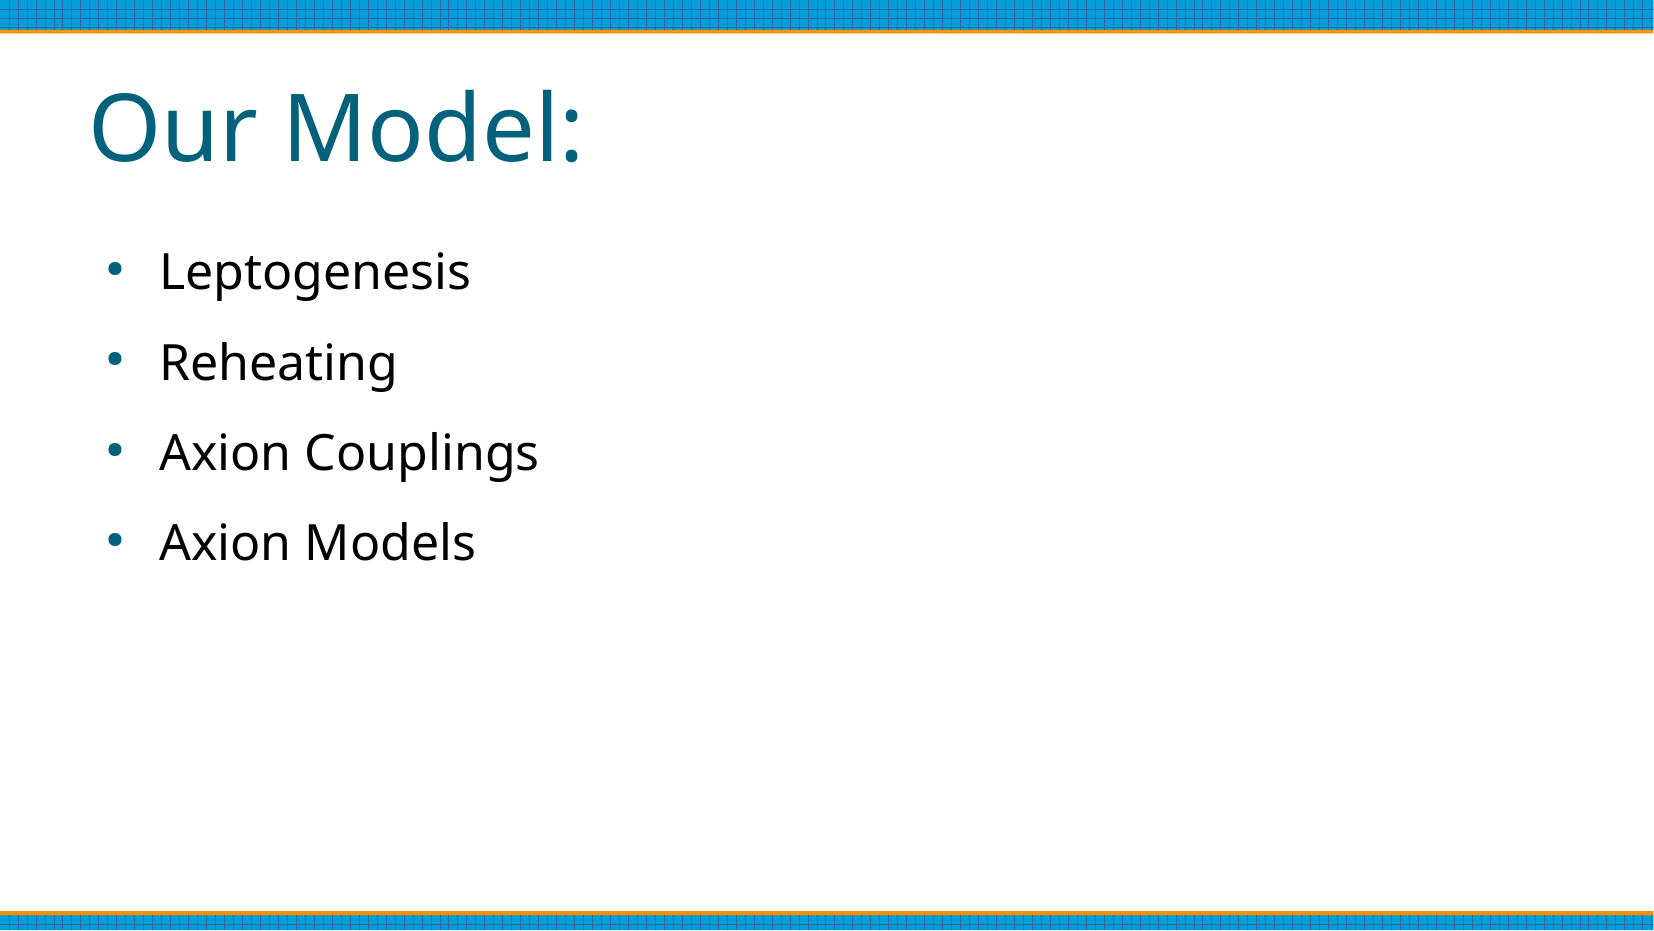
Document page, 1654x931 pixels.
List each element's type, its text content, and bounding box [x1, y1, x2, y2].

list Leptogenesis Reheating Axion Couplings Axion Models [88, 236, 1565, 901]
title Our Model: [88, 44, 1565, 207]
